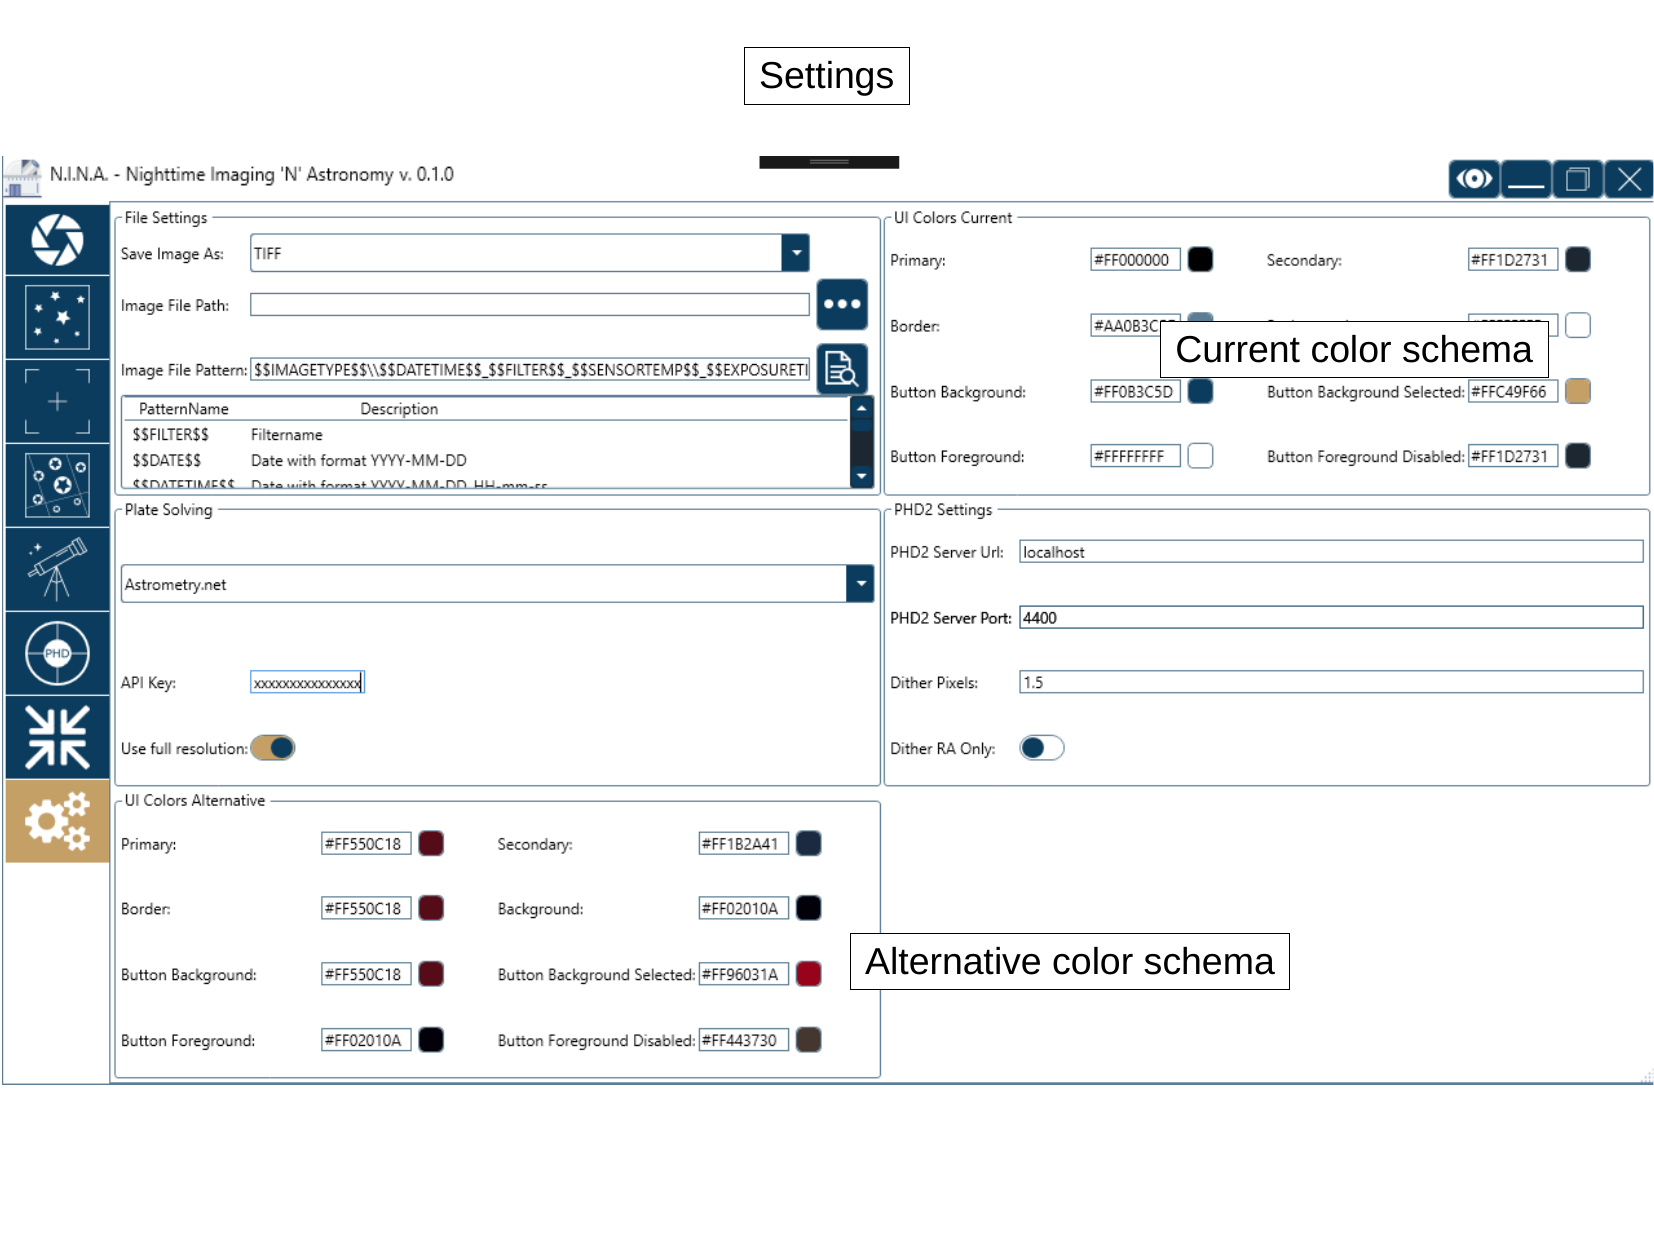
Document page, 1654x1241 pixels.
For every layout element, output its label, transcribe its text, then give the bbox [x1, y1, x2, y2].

text_box Alternative color schema [850, 933, 1290, 990]
text_box Current color schema [1160, 321, 1549, 378]
text_box Settings [744, 47, 910, 105]
picture [2, 156, 1654, 1086]
